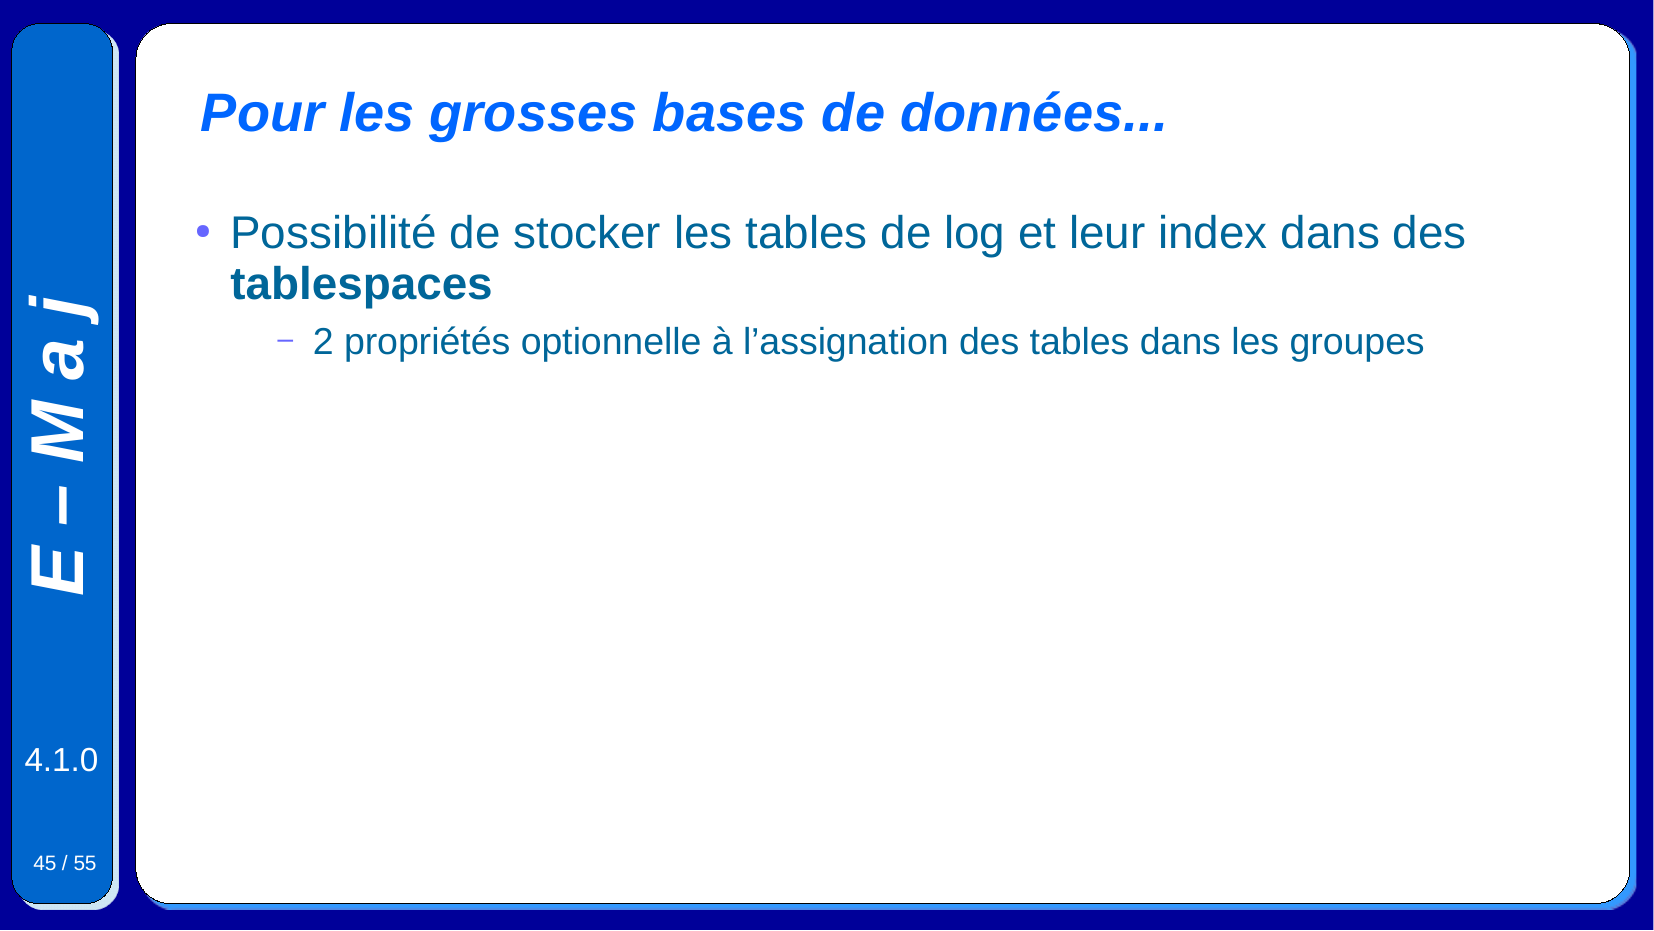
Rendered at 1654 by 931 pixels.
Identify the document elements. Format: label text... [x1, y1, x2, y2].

list Possibilité de stocker les tables de log et leur index dans des tablespaces 2 propriétés optionnelle à l’assignation des tables dans les groupes [177, 206, 1587, 827]
title Pour les grosses bases de données... [200, 34, 1575, 191]
